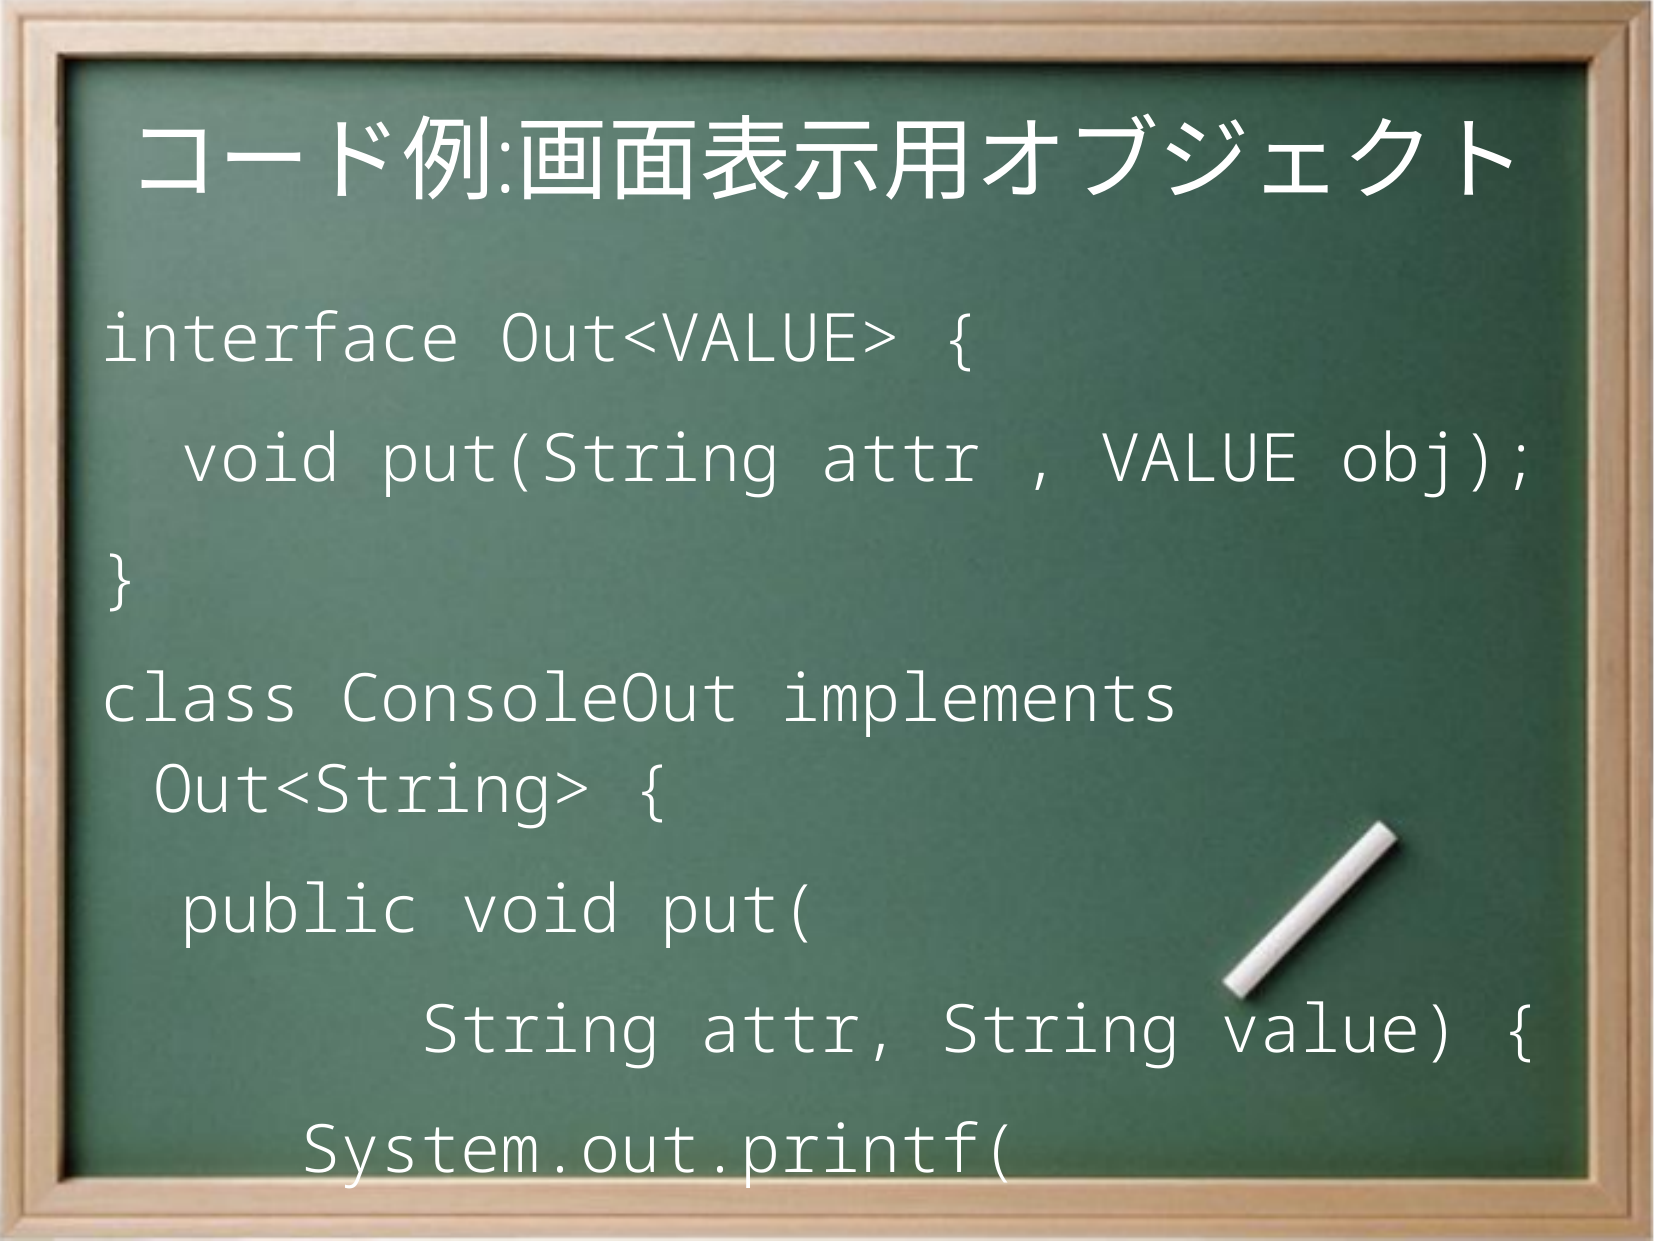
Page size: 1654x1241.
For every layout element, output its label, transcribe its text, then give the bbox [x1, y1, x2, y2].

picture [0, 0, 1654, 1241]
title コード例:画面表示用オブジェクト [82, 56, 1571, 250]
list interface Out<VALUE> { void put(String attr , VALUE obj); } class ConsoleOut implements Out<String> { public void put( String attr, String value) { System.out.printf( "%s %s \n" , attr, value); [82, 290, 1571, 1222]
